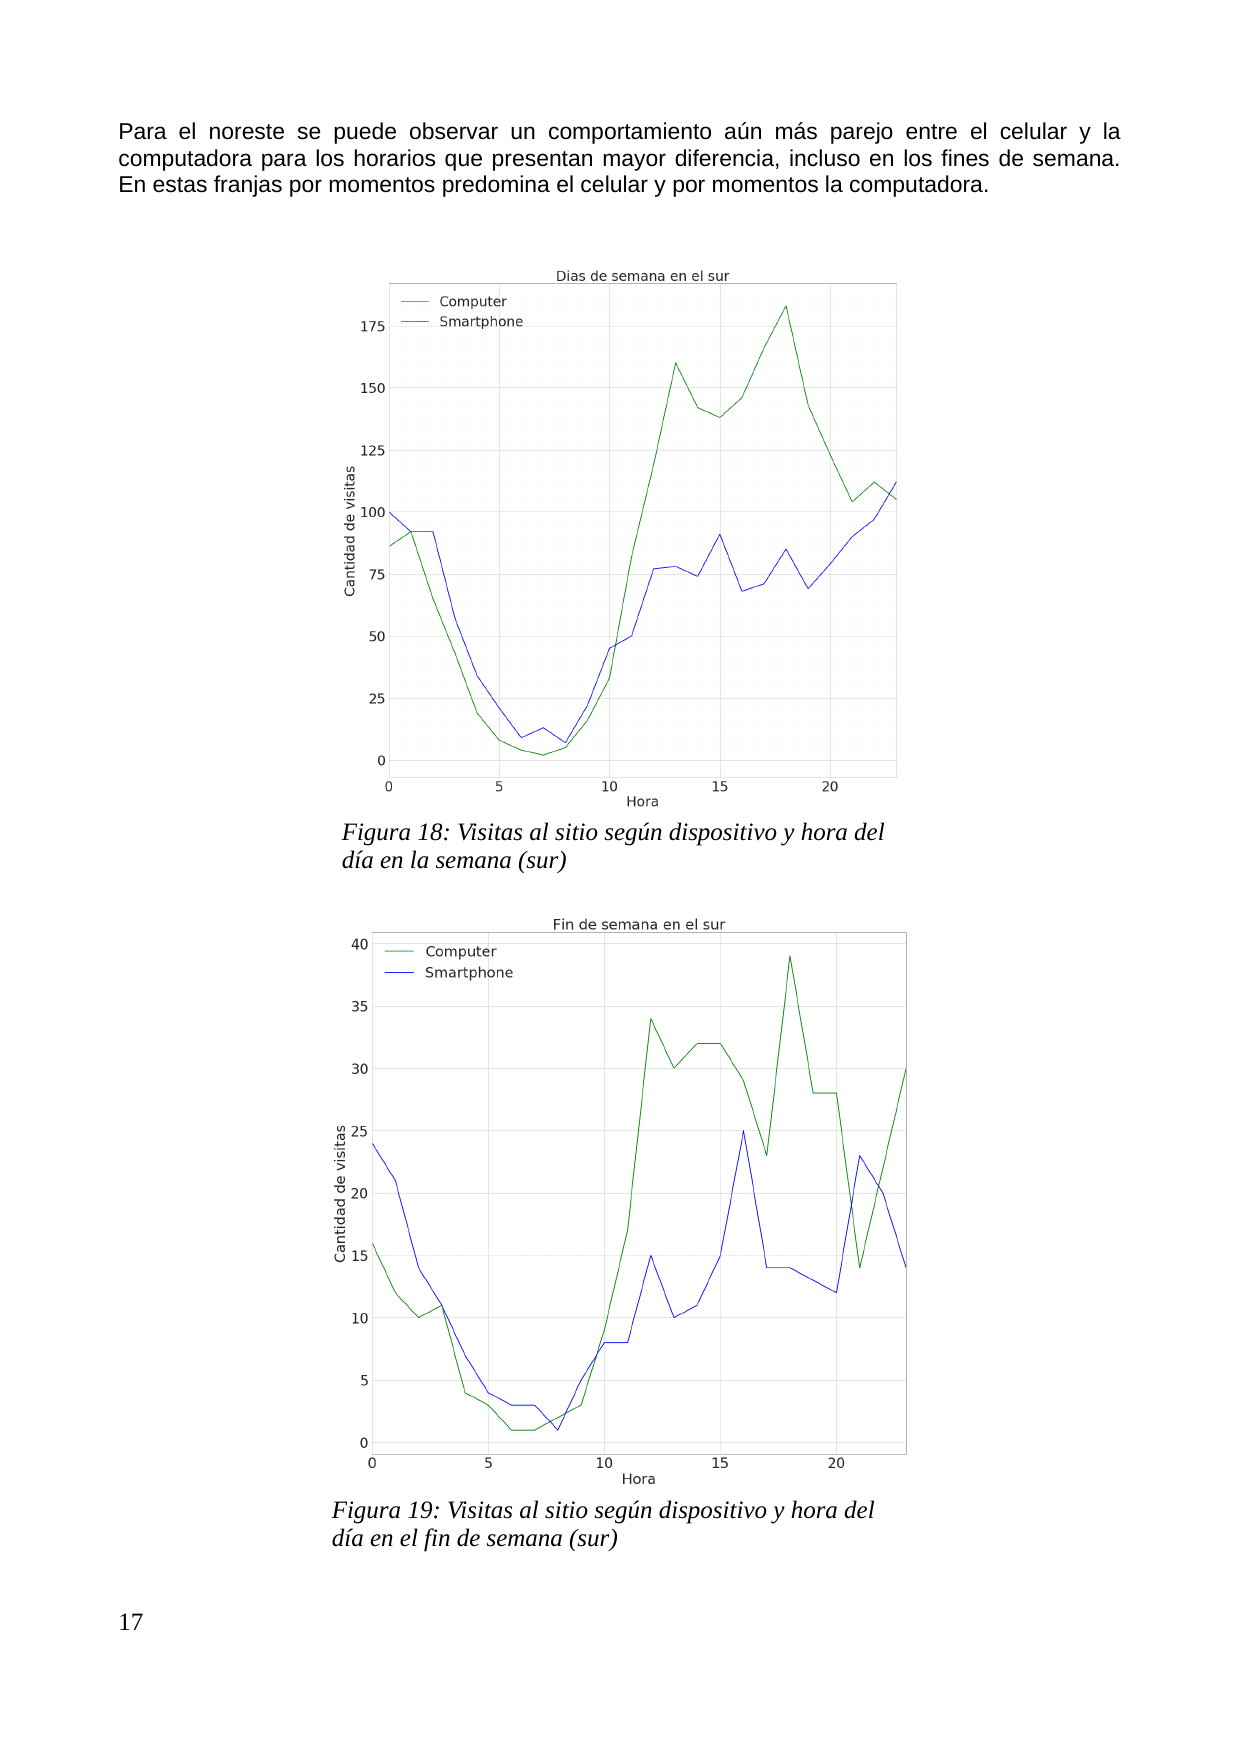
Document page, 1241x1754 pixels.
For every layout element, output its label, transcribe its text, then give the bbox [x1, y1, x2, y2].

text Figura 18: Visitas al sitio según dispositivo y hora del día en la semana (sur) [342, 812, 899, 874]
text Para el noreste se puede observar un comportamiento aún más parejo entre el celular y la computadora para los horarios que presentan mayor diferencia, incluso en los fines de semana. En estas franjas por momentos predomina el celular y por momentos la computadora. [118, 118, 1122, 197]
picture [341, 267, 899, 812]
picture [331, 915, 909, 1490]
text Figura 19: Visitas al sitio según dispositivo y hora del día en el fin de semana (sur) [332, 1490, 909, 1552]
